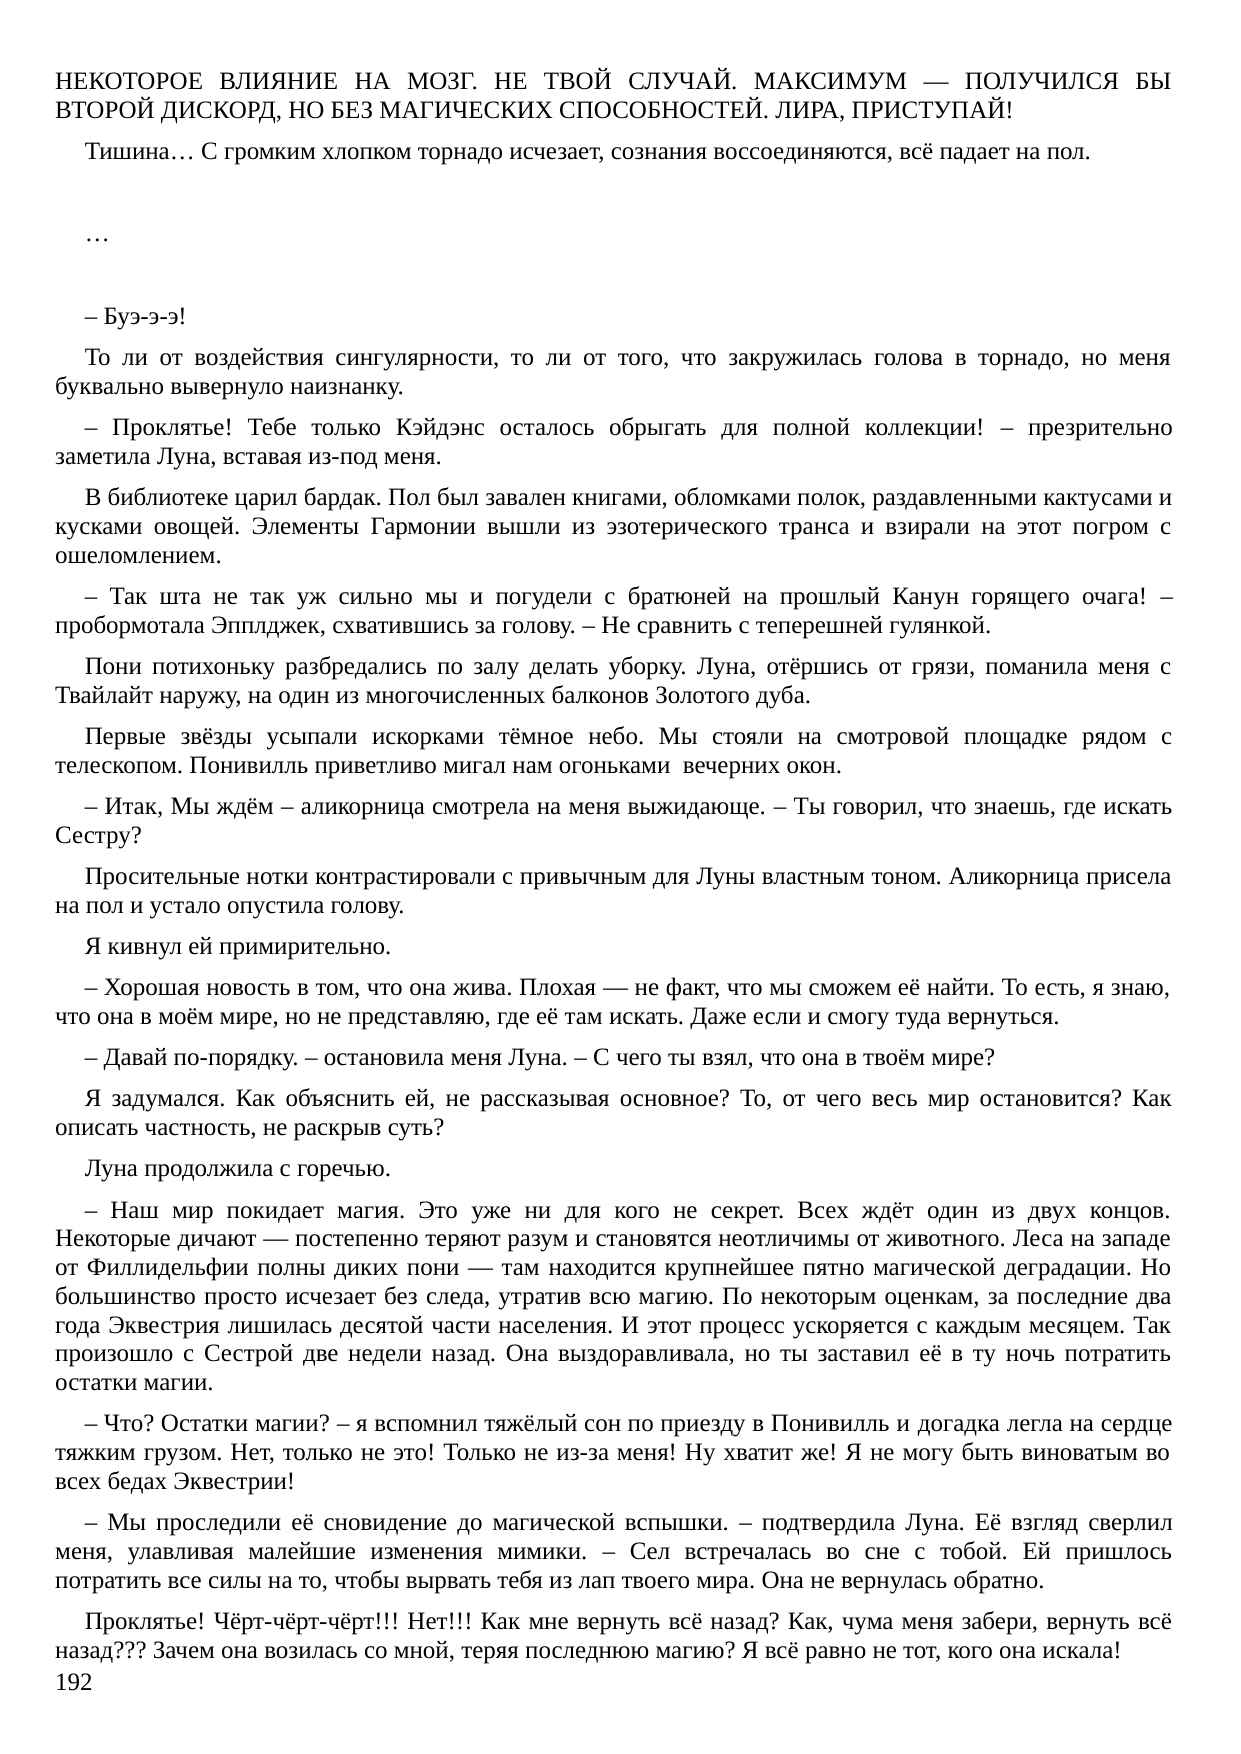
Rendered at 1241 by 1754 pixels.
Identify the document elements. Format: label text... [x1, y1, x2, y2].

text Луна продолжила с горечью. [55, 1153, 1173, 1182]
text То ли от воздействия сингулярности, то ли от того, что закружилась голова в торнадо, но меня буквально вывернуло наизнанку. [55, 342, 1173, 400]
text НЕКОТОРОЕ ВЛИЯНИЕ НА МОЗГ. НЕ ТВОЙ СЛУЧАЙ. МАКСИМУМ — ПОЛУЧИЛСЯ БЫ ВТОРОЙ ДИСКОРД, НО БЕЗ МАГИЧЕСКИХ СПОСОБНОСТЕЙ. ЛИРА, ПРИСТУПАЙ! [55, 66, 1173, 123]
text – Что? Остатки магии? – я вспомнил тяжёлый сон по приезду в Понивилль и догадка легла на сердце тяжким грузом. Нет, только не это! Только не из-за меня! Ну хватит же! Я не могу быть виноватым во всех бедах Эквестрии! [55, 1408, 1173, 1495]
text Первые звёзды усыпали искорками тёмное небо. Мы стояли на смотровой площадке рядом с телескопом. Понивилль приветливо мигал нам огоньками вечерних окон. [55, 721, 1173, 778]
text Пони потихоньку разбредались по залу делать уборку. Луна, отёршись от грязи, поманила меня с Твайлайт наружу, на один из многочисленных балконов Золотого дуба. [55, 651, 1173, 708]
text … [55, 218, 1173, 247]
text Я задумался. Как объяснить ей, не рассказывая основное? То, от чего весь мир остановится? Как описать частность, не раскрыв суть? [55, 1083, 1173, 1141]
text – Буэ-э-э! [55, 301, 1173, 330]
text – Давай по-порядку. – остановила меня Луна. – С чего ты взял, что она в твоём мире? [55, 1042, 1173, 1071]
text – Итак, Мы ждём – аликорница смотрела на меня выжидающе. – Ты говорил, что знаешь, где искать Сестру? [55, 791, 1173, 848]
text – Хорошая новость в том, что она жива. Плохая — не факт, что мы сможем её найти. То есть, я знаю, что она в моём мире, но не представляю, где её там искать. Даже если и смогу туда вернуться. [55, 972, 1173, 1030]
text – Мы проследили её сновидение до магической вспышки. – подтвердила Луна. Её взгляд сверлил меня, улавливая малейшие изменения мимики. – Сел встречалась во сне с тобой. Ей пришлось потратить все силы на то, чтобы вырвать тебя из лап твоего мира. Она не вернулась обратно. [55, 1507, 1173, 1593]
text В библиотеке царил бардак. Пол был завален книгами, обломками полок, раздавленными кактусами и кусками овощей. Элементы Гармонии вышли из эзотерического транса и взирали на этот погром с ошеломлением. [55, 482, 1173, 568]
text – Так шта не так уж сильно мы и погудели с братюней на прошлый Канун горящего очага! – пробормотала Эпплджек, схватившись за голову. – Не сравнить с теперешней гулянкой. [55, 581, 1173, 638]
text Проклятье! Чёрт-чёрт-чёрт!!! Нет!!! Как мне вернуть всё назад? Как, чума меня забери, вернуть всё назад??? Зачем она возилась со мной, теряя последнюю магию? Я всё равно не тот, кого она искала! [55, 1606, 1173, 1663]
text – Проклятье! Тебе только Кэйдэнс осталось обрыгать для полной коллекции! – презрительно заметила Луна, вставая из-под меня. [55, 412, 1173, 470]
text – Наш мир покидает магия. Это уже ни для кого не секрет. Всех ждёт один из двух концов. Некоторые дичают — постепенно теряют разум и становятся неотличимы от животного. Леса на западе от Филлидельфии полны диких пони — там находится крупнейшее пятно магической деградации. Но большинство просто исчезает без следа, утратив всю магию. По некоторым оценкам, за последние два года Эквестрия лишилась десятой части населения. И этот процесс ускоряется с каждым месяцем. Так произошло с Сестрой две недели назад. Она выздоравливала, но ты заставил её в ту ночь потратить остатки магии. [55, 1195, 1173, 1396]
text Я кивнул ей примирительно. [55, 931, 1173, 960]
text Тишина… С громким хлопком торнадо исчезает, сознания воссоединяются, всё падает на пол. [55, 136, 1173, 165]
text Просительные нотки контрастировали с привычным для Луны властным тоном. Аликорница присела на пол и устало опустила голову. [55, 861, 1173, 918]
